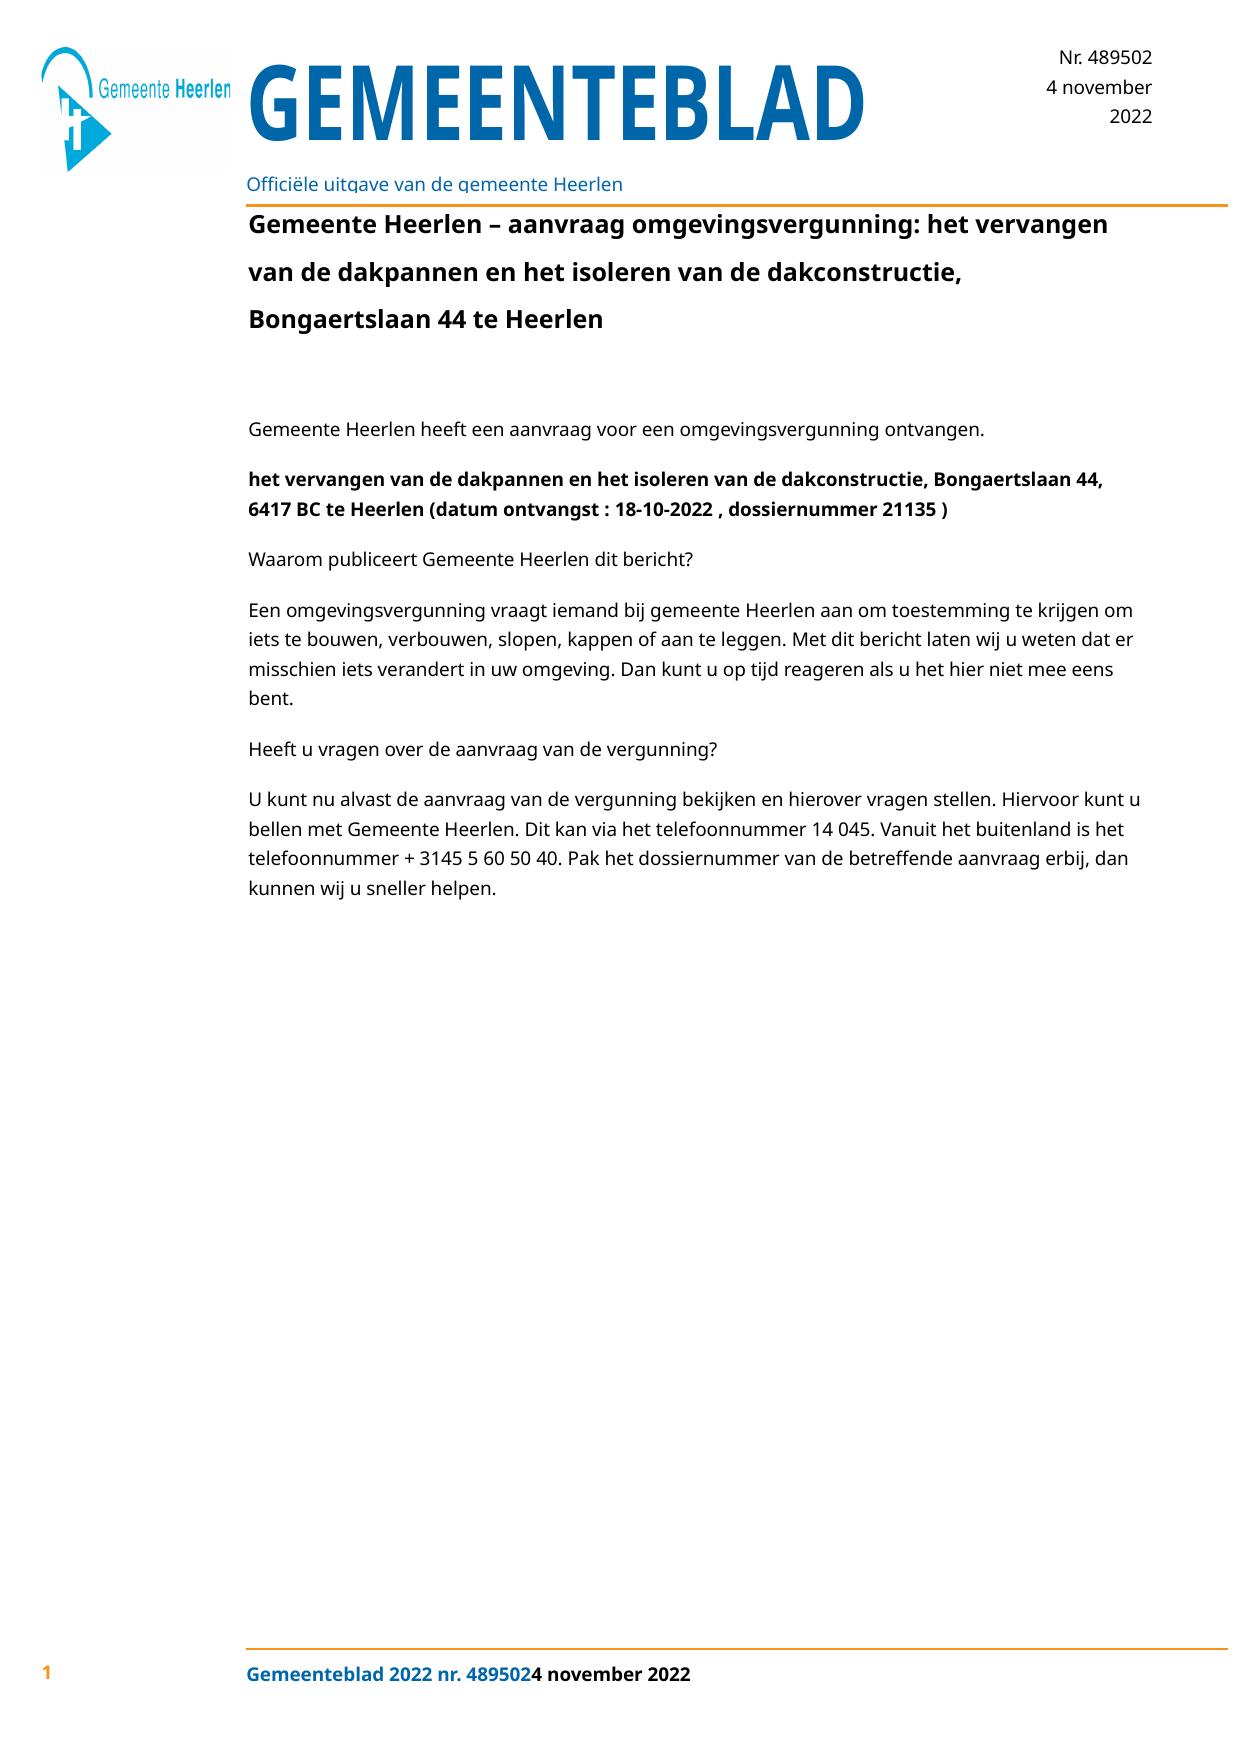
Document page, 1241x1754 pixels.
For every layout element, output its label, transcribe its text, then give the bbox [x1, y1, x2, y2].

text Heeft u vragen over de aanvraag van de vergunning? [248, 736, 1152, 762]
text Waarom publiceert Gemeente Heerlen dit bericht? [248, 546, 1152, 572]
text U kunt nu alvast de aanvraag van de vergunning bekijken en hierover vragen stellen. Hiervoor kunt u bellen met Gemeente Heerlen. Dit kan via het telefoonnummer 14 045. Vanuit het buitenland is het telefoonnummer + 3145 5 60 50 40. Pak het dossiernummer van de betreffende aanvraag erbij, dan kunnen wij u sneller helpen. [248, 786, 1152, 901]
text Gemeente Heerlen heeft een aanvraag voor een omgevingsvergunning ontvangen. [248, 416, 1152, 442]
text Gemeente Heerlen – aanvraag omgevingsvergunning: het vervangen van de dakpannen en het isoleren van de dakconstructie, Bongaertslaan 44 te Heerlen [248, 207, 1152, 336]
picture [41, 47, 231, 172]
picture [41, 47, 59, 70]
text het vervangen van de dakpannen en het isoleren van de dakconstructie, Bongaertslaan 44, 6417 BC te Heerlen (datum ontvangst : 18-10-2022 , dossiernummer 21135 ) [248, 466, 1152, 522]
text Een omgevingsvergunning vraagt iemand bij gemeente Heerlen aan om toestemming te krijgen om iets te bouwen, verbouwen, slopen, kappen of aan te leggen. Met dit bericht laten wij u weten dat er misschien iets verandert in uw omgeving. Dan kunt u op tijd reageren als u het hier niet mee eens bent. [248, 597, 1152, 711]
